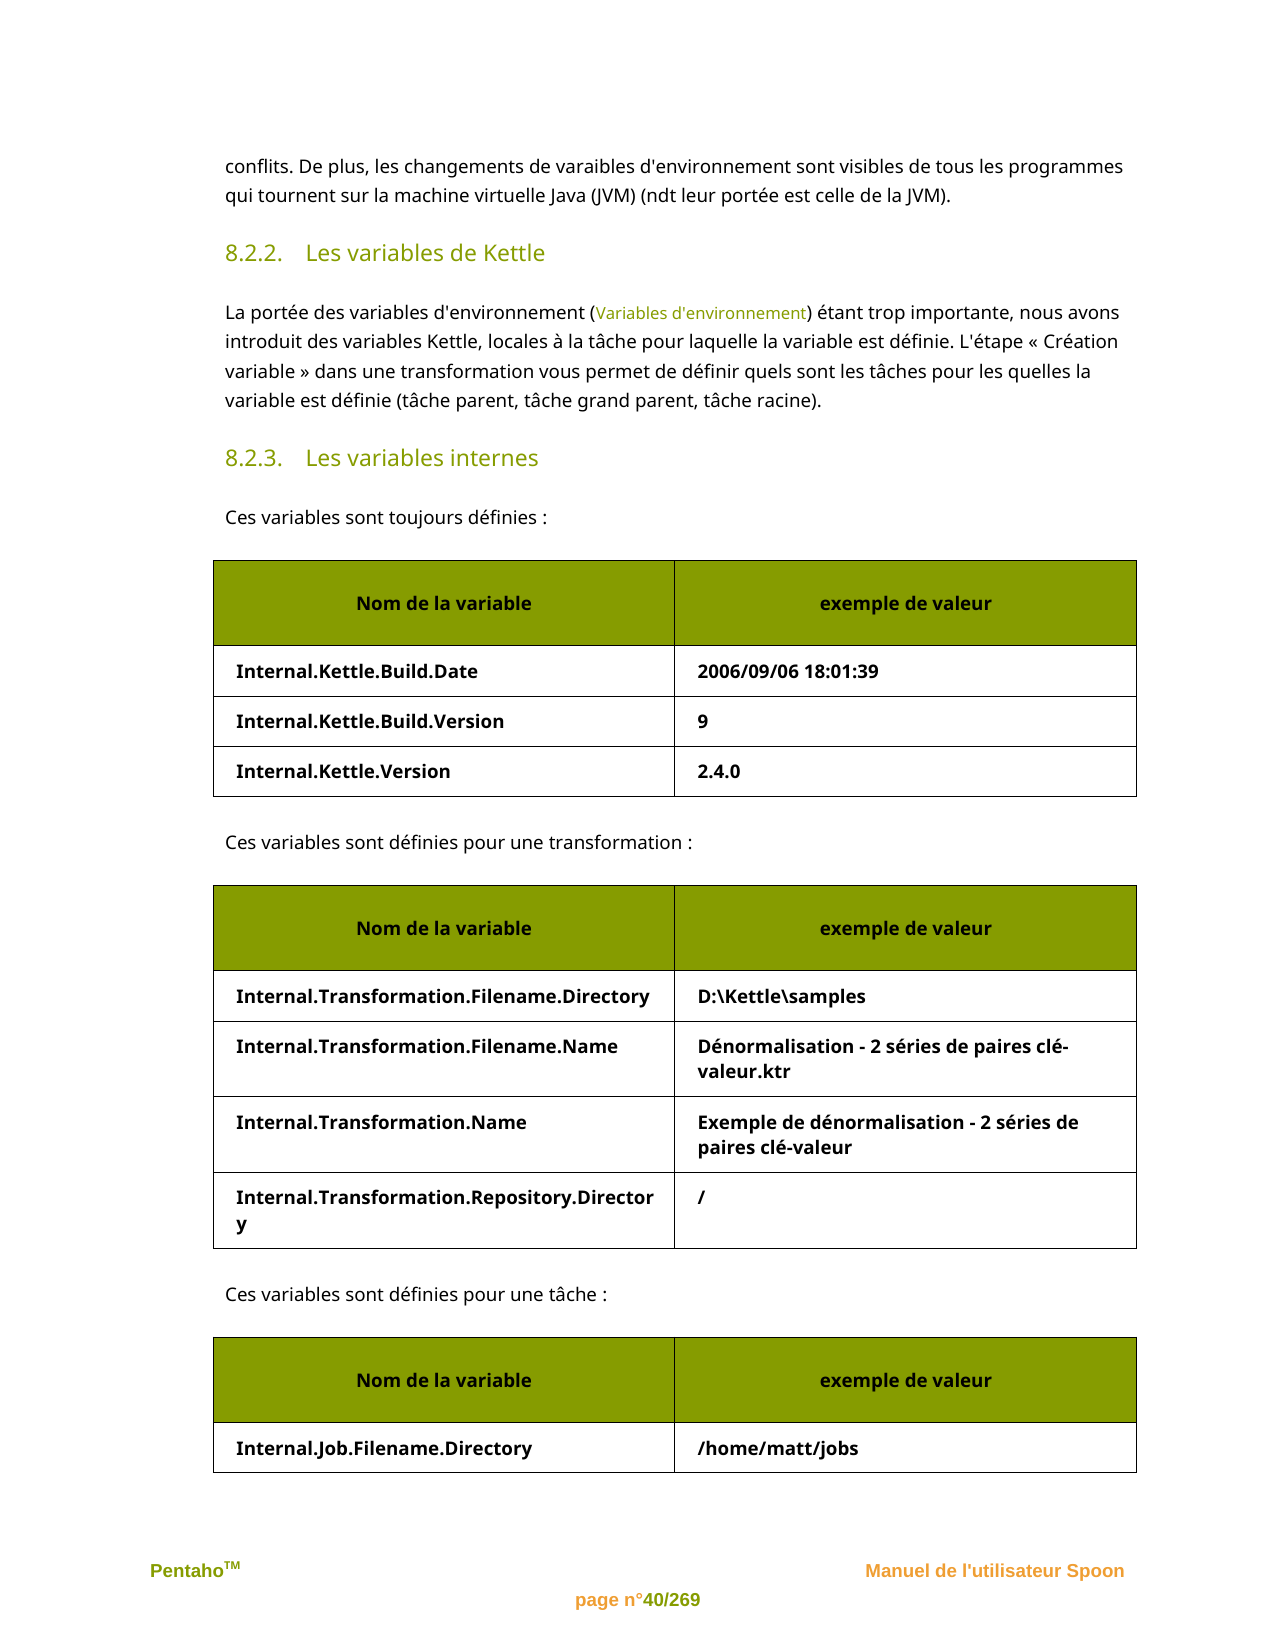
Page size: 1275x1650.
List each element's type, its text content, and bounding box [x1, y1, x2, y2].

table_cell Internal.Transformation.Name [214, 1097, 674, 1172]
text Ces variables sont définies pour une tâche : [225, 1278, 1125, 1307]
text La portée des variables d'environnement (Variables d'environnement) étant trop importante, nous avons introduit des variables Kettle, locales à la tâche pour laquelle la variable est définie. L'étape « Création variable » dans une transformation vous permet de définir quels sont les tâches pour les quelles la variable est définie (tâche parent, tâche grand parent, tâche racine). [225, 296, 1125, 413]
table_cell D:\Kettle\samples [675, 971, 1136, 1021]
table_header Nom de la variable [214, 1338, 674, 1422]
table_cell / [675, 1173, 1136, 1247]
table_cell Internal.Kettle.Build.Date [214, 646, 674, 696]
table_cell Internal.Job.Filename.Directory [214, 1423, 674, 1472]
text Ces variables sont toujours définies : [225, 501, 1125, 530]
text conflits. De plus, les changements de varaibles d'environnement sont visibles de tous les programmes qui tournent sur la machine virtuelle Java (JVM) (ndt leur portée est celle de la JVM). [225, 150, 1125, 208]
table_header exemple de valeur [675, 561, 1136, 645]
table_cell 2.4.0 [675, 747, 1136, 796]
table_header Nom de la variable [214, 561, 674, 645]
subtitle Les variables de Kettle [225, 238, 1125, 267]
table_cell 2006/09/06 18:01:39 [675, 646, 1136, 696]
table_cell Internal.Transformation.Filename.Name [214, 1022, 674, 1096]
table_cell /home/matt/jobs [675, 1423, 1136, 1472]
table_cell Exemple de dénormalisation - 2 séries de paires clé-valeur [675, 1097, 1136, 1172]
table_cell Internal.Transformation.Filename.Directory [214, 971, 674, 1021]
table_cell Dénormalisation - 2 séries de paires clé-valeur.ktr [675, 1022, 1136, 1096]
table_header exemple de valeur [675, 1338, 1136, 1422]
table_cell 9 [675, 697, 1136, 746]
table_header Nom de la variable [214, 886, 674, 970]
table_cell Internal.Kettle.Build.Version [214, 697, 674, 746]
table_cell Internal.Kettle.Version [214, 747, 674, 796]
table_cell Internal.Transformation.Repository.Directory [214, 1173, 674, 1247]
subtitle Les variables internes [225, 443, 1125, 472]
table_header exemple de valeur [675, 886, 1136, 970]
text Ces variables sont définies pour une transformation : [225, 826, 1125, 855]
